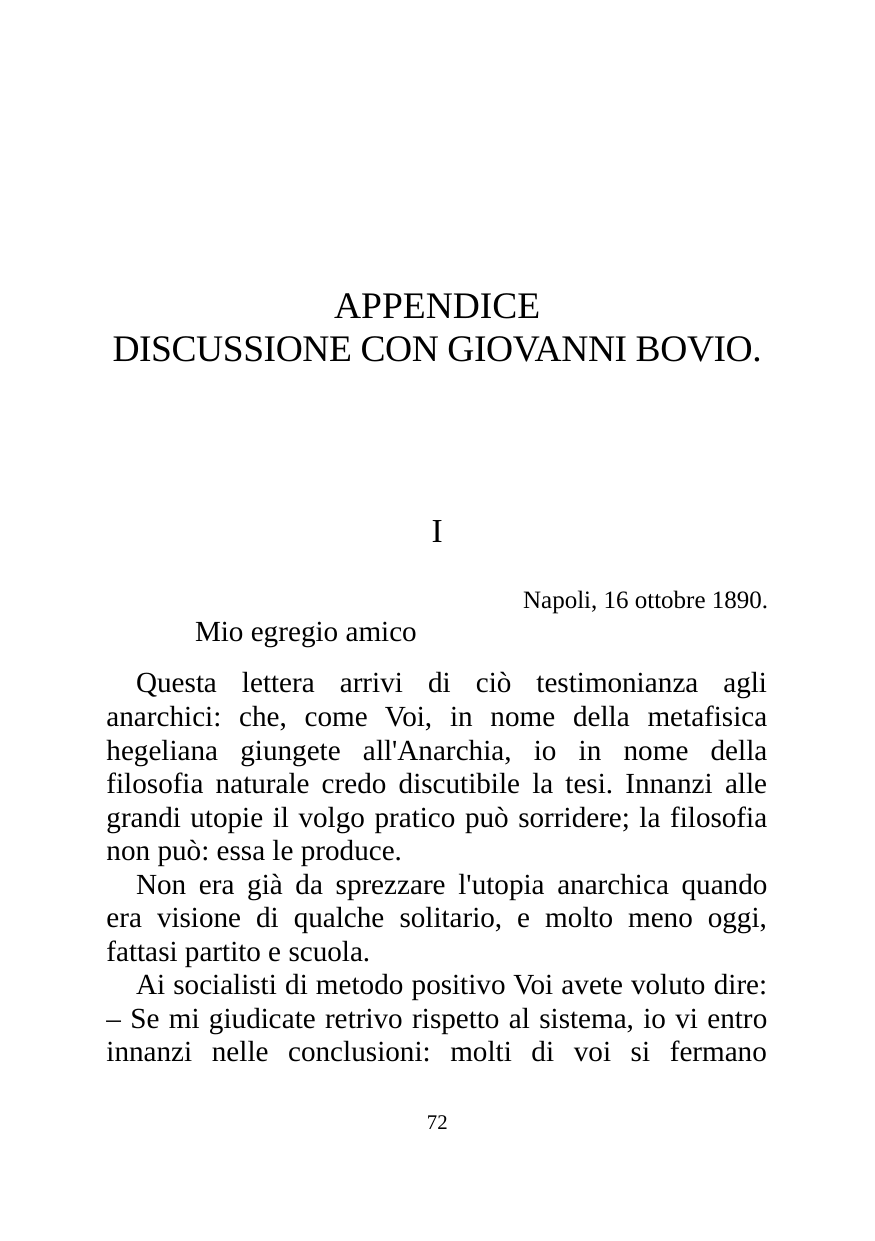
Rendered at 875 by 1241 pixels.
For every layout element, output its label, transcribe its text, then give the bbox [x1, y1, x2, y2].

text Napoli, 16 ottobre 1890. [106, 586, 768, 614]
text Ai socialisti di metodo positivo Voi avete voluto dire: – Se mi giudicate retrivo rispetto al sistema, io vi entro innanzi nelle conclusioni: molti di voi si fermano [106, 967, 768, 1068]
subtitle APPENDICE DISCUSSIONE CON GIOVANNI BOVIO. [106, 283, 768, 370]
text Questa lettera arrivi di ciò testimonianza agli anarchici: che, come Voi, in nome della metafisica hegeliana giungete all'Anarchia, io in nome della filosofia naturale credo discutibile la tesi. Innanzi alle grandi utopie il volgo pratico può sorridere; la filosofia non può: essa le produce. [106, 666, 768, 867]
text Non era già da sprezzare l'utopia anarchica quando era visione di qualche solitario, e molto meno oggi, fattasi partito e scuola. [106, 867, 768, 967]
text Mio egregio amico [165, 614, 768, 648]
subtitle I [106, 511, 768, 550]
